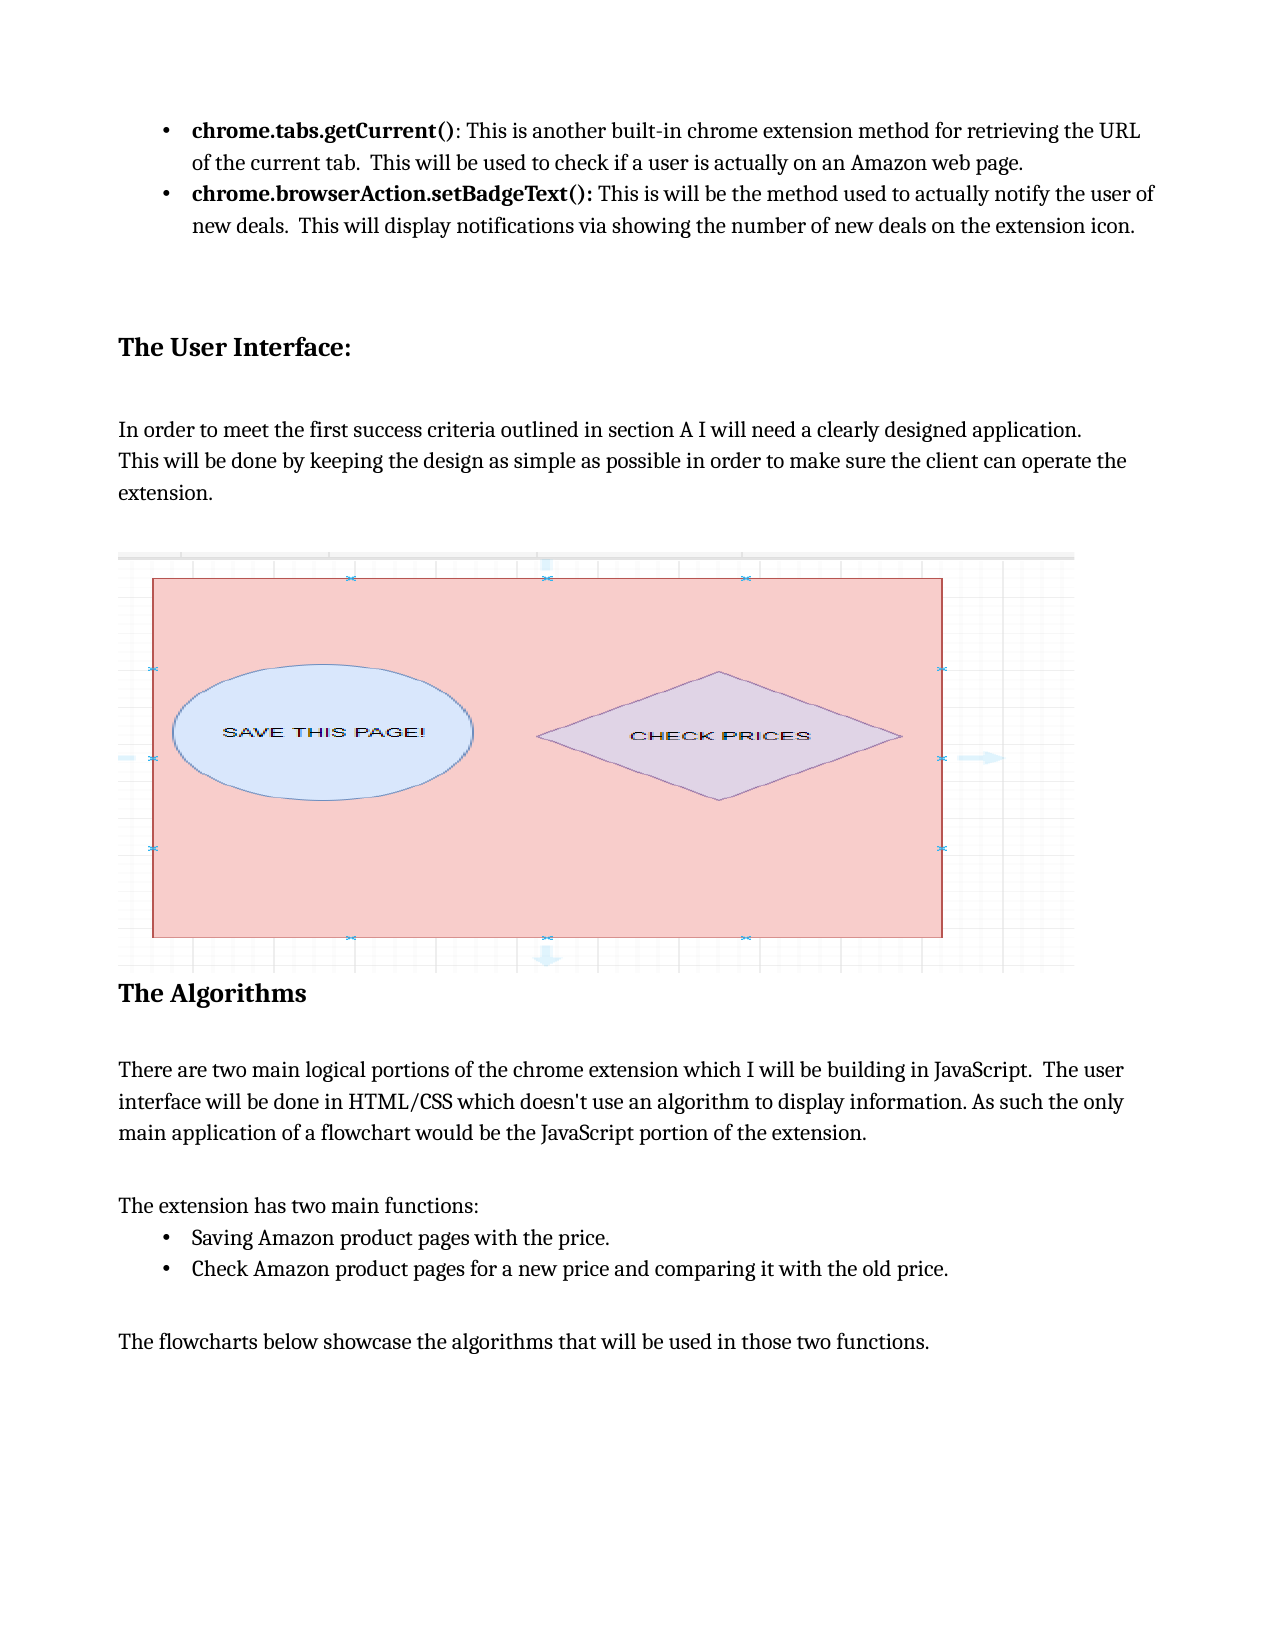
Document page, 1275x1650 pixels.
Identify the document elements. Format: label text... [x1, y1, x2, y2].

text There are two main logical portions of the chrome extension which I will be building in JavaScript. The user interface will be done in HTML/CSS which doesn't use an algorithm to display information. As such the only main application of a flowchart would be the JavaScript portion of the extension. [118, 1057, 1157, 1147]
list Check Amazon product pages for a new price and comparing it with the old price. [162, 1256, 1157, 1282]
text The User Interface: [118, 332, 1157, 363]
text This will be done by keeping the design as simple as possible in order to make sure the client can operate the extension. [118, 448, 1157, 506]
list Saving Amazon product pages with the price. [162, 1224, 1157, 1251]
list chrome.browserAction.setBadgeText(): This is will be the method used to actually notify the user of new deals. This will display notifications via showing the number of new deals on the extension icon. [162, 181, 1157, 239]
text The flowcharts below showcase the algorithms that will be used in those two functions. [118, 1329, 1157, 1355]
text The Algorithms [118, 978, 1157, 1010]
list chrome.tabs.getCurrent(): This is another built-in chrome extension method for retrieving the URL of the current tab. This will be used to check if a user is actually on an Amazon web page. [162, 118, 1157, 176]
text In order to meet the first success criteria outlined in section A I will need a clearly designed application. [118, 417, 1157, 443]
picture [118, 552, 1075, 973]
text The extension has two main functions: [118, 1193, 1157, 1219]
